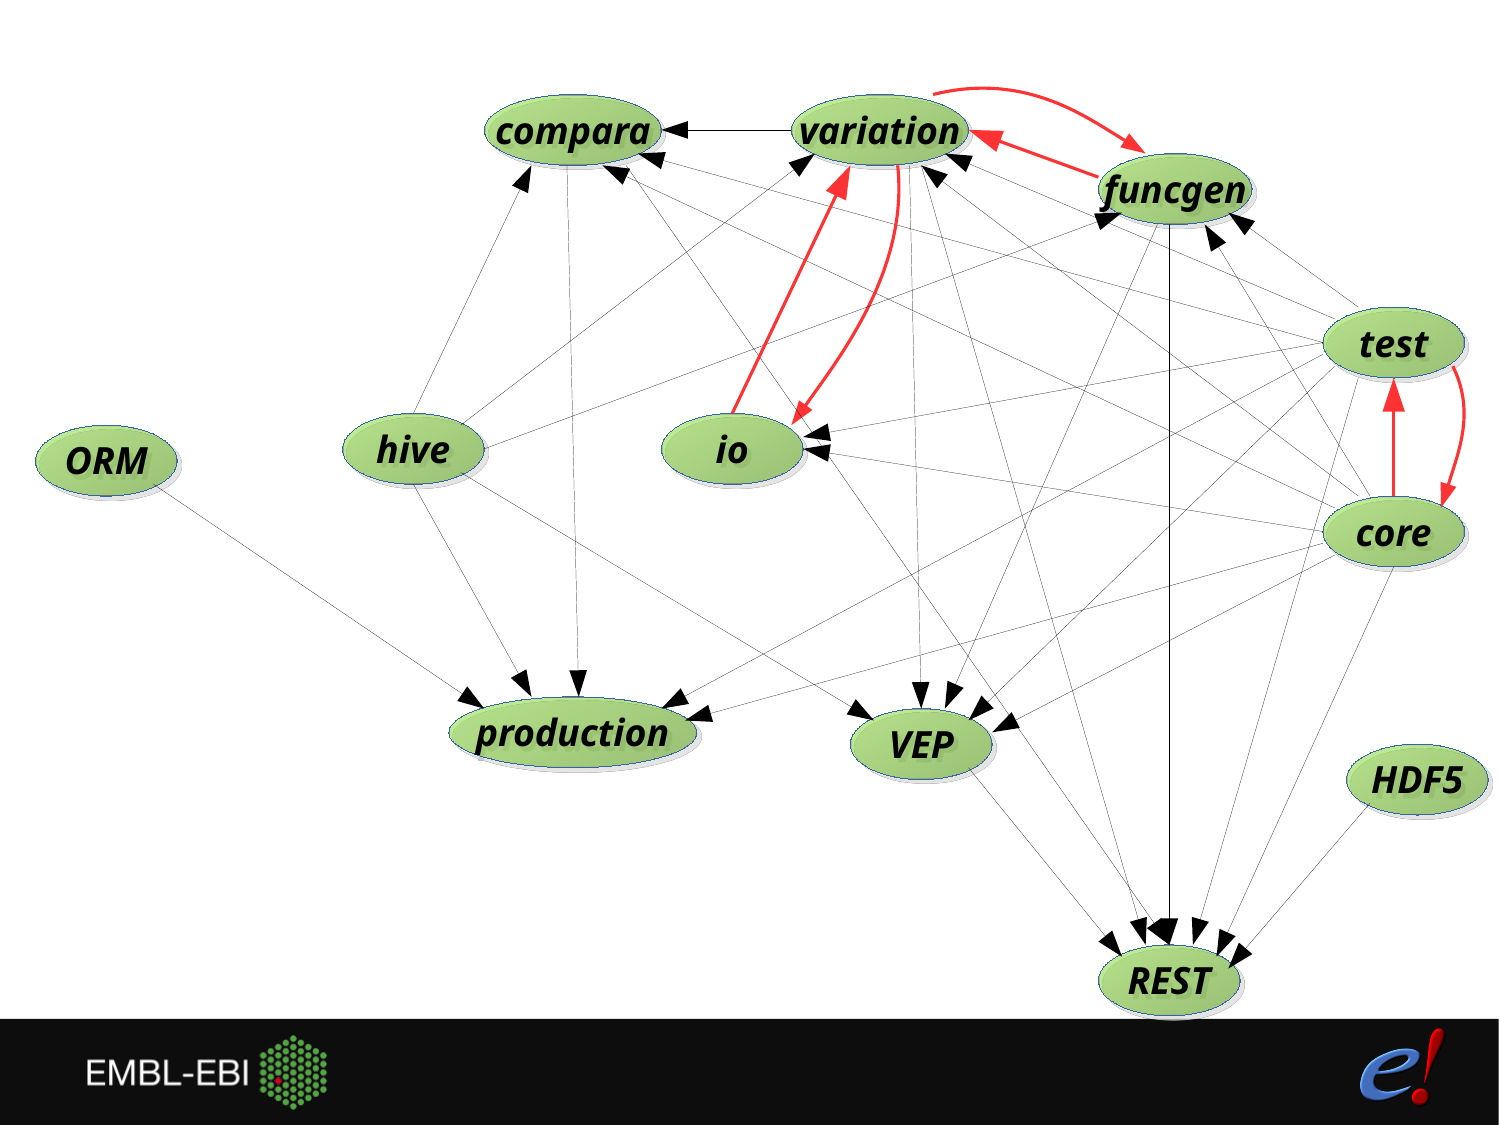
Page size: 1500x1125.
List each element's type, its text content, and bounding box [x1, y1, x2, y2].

picture [1357, 1026, 1448, 1112]
text_box REST [1098, 944, 1241, 1016]
text_box ORM [35, 425, 178, 497]
text_box variation [791, 94, 969, 166]
text_box VEP [850, 708, 993, 780]
picture [87, 1035, 327, 1110]
text_box funcgen [1098, 153, 1253, 225]
text_box test [1322, 307, 1465, 378]
text_box io [661, 413, 804, 485]
text_box compara [484, 94, 662, 166]
text_box production [448, 696, 697, 768]
text_box core [1322, 496, 1465, 567]
text_box hive [342, 413, 485, 485]
text_box HDF5 [1346, 744, 1489, 816]
